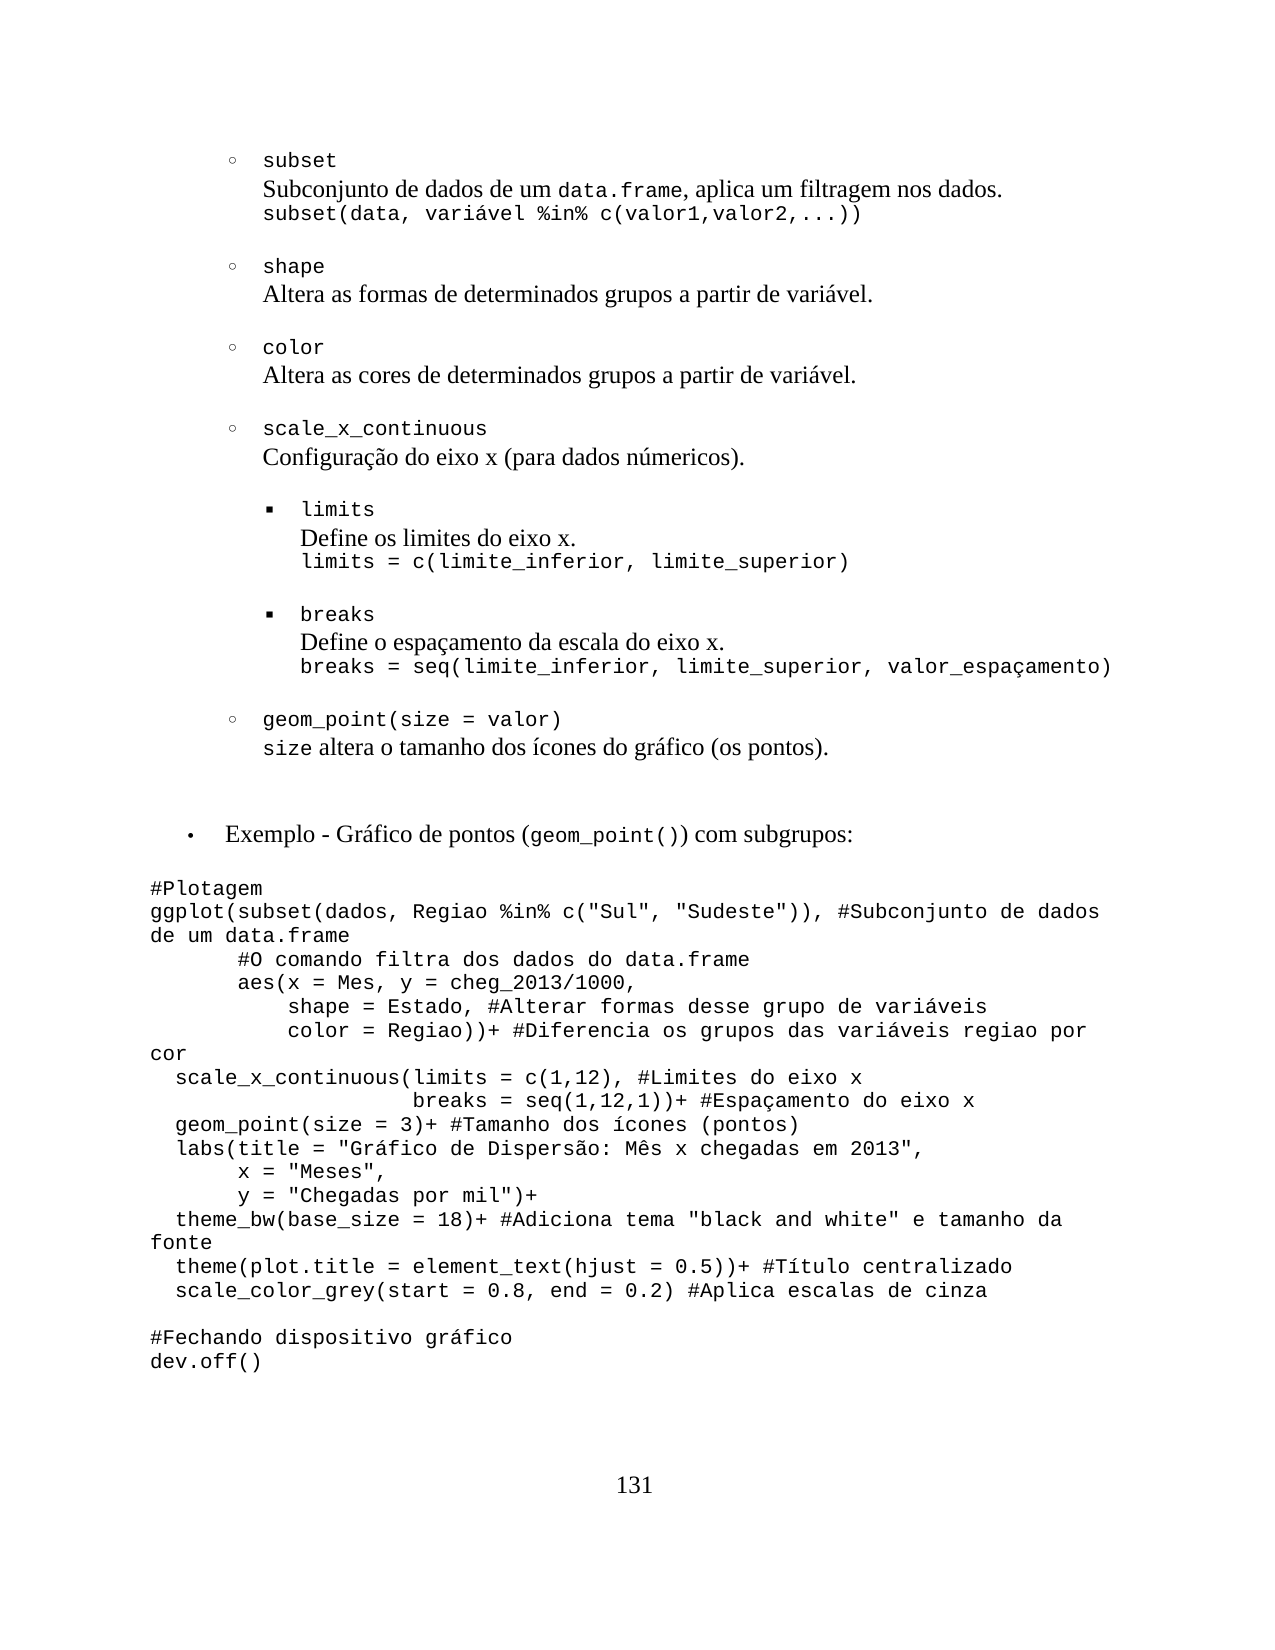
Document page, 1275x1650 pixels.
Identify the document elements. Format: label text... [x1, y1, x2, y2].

text shape = Estado, #Alterar formas desse grupo de variáveis [150, 996, 1125, 1019]
text dev.off() [150, 1351, 1125, 1374]
list Exemplo - Gráfico de pontos (geom_point()) com subgrupos: [187, 819, 1125, 878]
text breaks = seq(1,12,1))+ #Espaçamento do eixo x [150, 1091, 1125, 1114]
text x = "Meses", [150, 1161, 1125, 1185]
text theme(plot.title = element_text(hjust = 0.5))+ #Título centralizado [150, 1256, 1125, 1280]
list subset Subconjunto de dados de um data.frame, aplica um filtragem nos dados. subset(data, variável %in% c(valor1,valor2,...)) [225, 150, 1125, 256]
list geom_point(size = valor) size altera o tamanho dos ícones do gráfico (os pontos). [225, 709, 1125, 791]
text scale_x_continuous(limits = c(1,12), #Limites do eixo x [150, 1067, 1125, 1091]
text #Plotagem [150, 878, 1125, 901]
text y = "Chegadas por mil")+ [150, 1185, 1125, 1209]
text scale_color_grey(start = 0.8, end = 0.2) #Aplica escalas de cinza [150, 1280, 1125, 1303]
text ggplot(subset(dados, Regiao %in% c("Sul", "Sudeste")), #Subconjunto de dados de um data.frame [150, 901, 1125, 949]
text #O comando filtra dos dados do data.frame [150, 949, 1125, 972]
list color Altera as cores de determinados grupos a partir de variável. [225, 337, 1125, 418]
text labs(title = "Gráfico de Dispersão: Mês x chegadas em 2013", [150, 1138, 1125, 1161]
text color = Regiao))+ #Diferencia os grupos das variáveis regiao por cor [150, 1019, 1125, 1067]
text #Fechando dispositivo gráfico [150, 1327, 1125, 1351]
list scale_x_continuous Configuração do eixo x (para dados númericos). [225, 418, 1125, 499]
list limits Define os limites do eixo x. limits = c(limite_inferior, limite_superior) [262, 499, 1125, 604]
text aes(x = Mes, y = cheg_2013/1000, [150, 972, 1125, 996]
list shape Altera as formas de determinados grupos a partir de variável. [225, 256, 1125, 337]
list breaks Define o espaçamento da escala do eixo x. breaks = seq(limite_inferior, limite_superior, valor_espaçamento) [262, 604, 1125, 709]
text geom_point(size = 3)+ #Tamanho dos ícones (pontos) [150, 1114, 1125, 1138]
text theme_bw(base_size = 18)+ #Adiciona tema "black and white" e tamanho da fonte [150, 1209, 1125, 1256]
